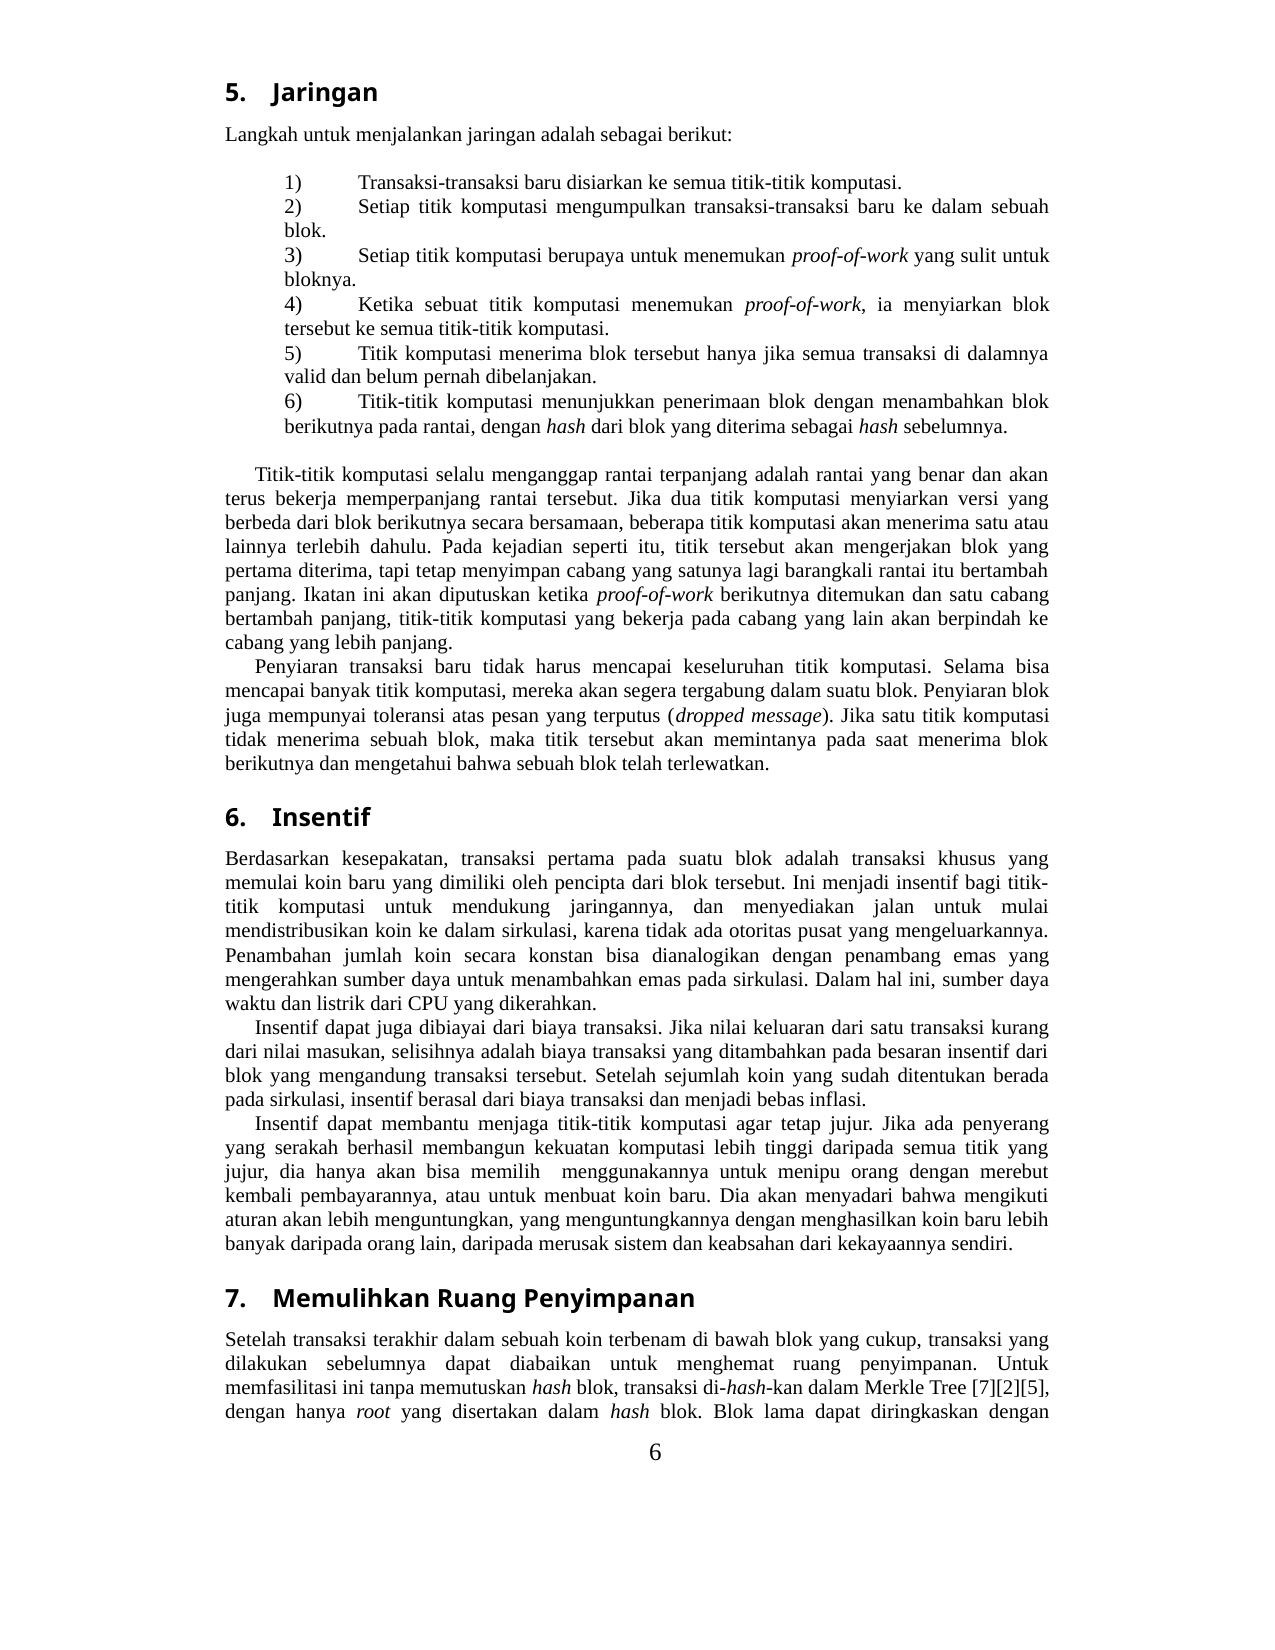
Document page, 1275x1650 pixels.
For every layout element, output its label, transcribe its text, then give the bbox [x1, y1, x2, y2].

text Insentif dapat juga dibiayai dari biaya transaksi. Jika nilai keluaran dari satu transaksi kurang dari nilai masukan, selisihnya adalah biaya transaksi yang ditambahkan pada besaran insentif dari blok yang mengandung transaksi tersebut. Setelah sejumlah koin yang sudah ditentukan berada pada sirkulasi, insentif berasal dari biaya transaksi dan menjadi bebas inflasi. [225, 1015, 1050, 1111]
list Transaksi-transaksi baru disiarkan ke semua titik-titik komputasi. [284, 170, 1050, 194]
text Langkah untuk menjalankan jaringan adalah sebagai berikut: [225, 122, 1050, 146]
text Berdasarkan kesepakatan, transaksi pertama pada suatu blok adalah transaksi khusus yang memulai koin baru yang dimiliki oleh pencipta dari blok tersebut. Ini menjadi insentif bagi titik-titik komputasi untuk mendukung jaringannya, dan menyediakan jalan untuk mulai mendistribusikan koin ke dalam sirkulasi, karena tidak ada otoritas pusat yang mengeluarkannya. Penambahan jumlah koin secara konstan bisa dianalogikan dengan penambang emas yang mengerahkan sumber daya untuk menambahkan emas pada sirkulasi. Dalam hal ini, sumber daya waktu dan listrik dari CPU yang dikerahkan. [225, 846, 1050, 1015]
text Penyiaran transaksi baru tidak harus mencapai keseluruhan titik komputasi. Selama bisa mencapai banyak titik komputasi, mereka akan segera tergabung dalam suatu blok. Penyiaran blok juga mempunyai toleransi atas pesan yang terputus (dropped message). Jika satu titik komputasi tidak menerima sebuah blok, maka titik tersebut akan memintanya pada saat menerima blok berikutnya dan mengetahui bahwa sebuah blok telah terlewatkan. [225, 654, 1050, 775]
subtitle 7. Memulihkan Ruang Penyimpanan [225, 1280, 1050, 1314]
list Titik-titik komputasi menunjukkan penerimaan blok dengan menambahkan blok berikutnya pada rantai, dengan hash dari blok yang diterima sebagai hash sebelumnya. [284, 388, 1050, 438]
text Insentif dapat membantu menjaga titik-titik komputasi agar tetap jujur. Jika ada penyerang yang serakah berhasil membangun kekuatan komputasi lebih tinggi daripada semua titik yang jujur, dia hanya akan bisa memilih menggunakannya untuk menipu orang dengan merebut kembali pembayarannya, atau untuk menbuat koin baru. Dia akan menyadari bahwa mengikuti aturan akan lebih menguntungkan, yang menguntungkannya dengan menghasilkan koin baru lebih banyak daripada orang lain, daripada merusak sistem dan keabsahan dari kekayaannya sendiri. [225, 1111, 1050, 1255]
list Setiap titik komputasi berupaya untuk menemukan proof-of-work yang sulit untuk bloknya. [284, 242, 1050, 291]
subtitle 5. Jaringan [225, 75, 1050, 109]
subtitle 6. Insentif [225, 800, 1050, 834]
text Titik-titik komputasi selalu menganggap rantai terpanjang adalah rantai yang benar dan akan terus bekerja memperpanjang rantai tersebut. Jika dua titik komputasi menyiarkan versi yang berbeda dari blok berikutnya secara bersamaan, beberapa titik komputasi akan menerima satu atau lainnya terlebih dahulu. Pada kejadian seperti itu, titik tersebut akan mengerjakan blok yang pertama diterima, tapi tetap menyimpan cabang yang satunya lagi barangkali rantai itu bertambah panjang. Ikatan ini akan diputuskan ketika proof-of-work berikutnya ditemukan dan satu cabang bertambah panjang, titik-titik komputasi yang bekerja pada cabang yang lain akan berpindah ke cabang yang lebih panjang. [225, 462, 1050, 654]
text Setelah transaksi terakhir dalam sebuah koin terbenam di bawah blok yang cukup, transaksi yang dilakukan sebelumnya dapat diabaikan untuk menghemat ruang penyimpanan. Untuk memfasilitasi ini tanpa memutuskan hash blok, transaksi di-hash-kan dalam Merkle Tree [7][2][5], dengan hanya root yang disertakan dalam hash blok. Blok lama dapat diringkaskan dengan [225, 1327, 1050, 1423]
list Setiap titik komputasi mengumpulkan transaksi-transaksi baru ke dalam sebuah blok. [284, 194, 1050, 242]
list Titik komputasi menerima blok tersebut hanya jika semua transaksi di dalamnya valid dan belum pernah dibelanjakan. [284, 340, 1050, 388]
list Ketika sebuat titik komputasi menemukan proof-of-work, ia menyiarkan blok tersebut ke semua titik-titik komputasi. [284, 291, 1050, 340]
